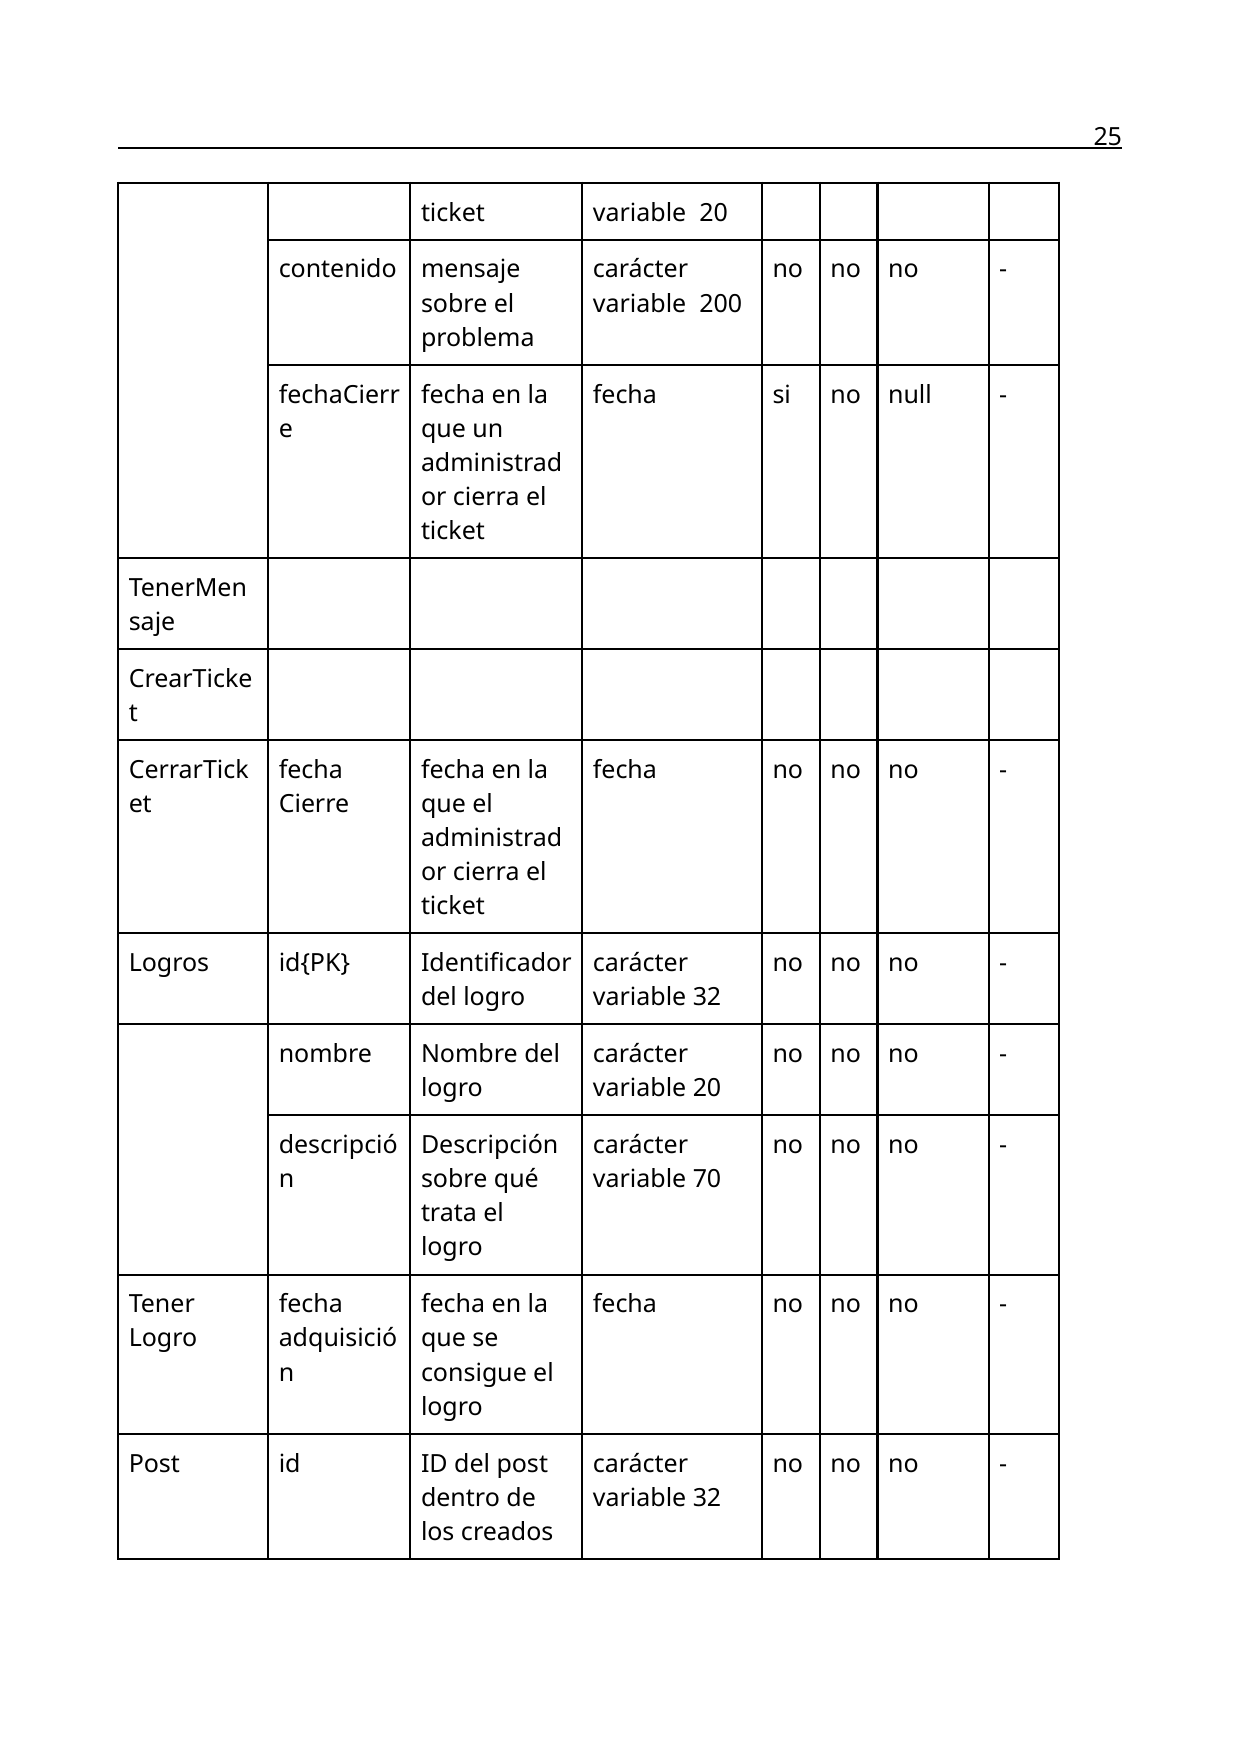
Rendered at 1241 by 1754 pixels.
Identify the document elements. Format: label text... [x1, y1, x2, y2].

table_cell [763, 184, 819, 239]
table_cell - [990, 241, 1058, 364]
table_cell fecha en la que un administrador cierra el ticket [411, 366, 581, 557]
table_cell carácter variable 32 [583, 1435, 761, 1558]
table_cell [583, 650, 761, 739]
table_cell fecha [583, 741, 761, 932]
table_cell - [990, 366, 1058, 557]
table_cell [269, 559, 409, 648]
table_cell TenerMensaje [119, 559, 267, 648]
table_cell - [990, 1435, 1058, 1558]
table_cell no [821, 366, 876, 557]
table_cell [763, 559, 819, 648]
table_cell CrearTicket [119, 650, 267, 739]
table_cell - [990, 1025, 1058, 1114]
table_cell no [821, 1116, 876, 1273]
table_cell [821, 650, 876, 739]
table_cell no [763, 1276, 819, 1433]
table_cell [763, 650, 819, 739]
table_cell - [990, 1276, 1058, 1433]
table_cell no [821, 741, 876, 932]
table_cell no [821, 1435, 876, 1558]
table_cell - [990, 184, 1058, 239]
table_cell [990, 559, 1058, 648]
table_cell no [879, 1276, 988, 1433]
table_cell [879, 650, 988, 739]
table_cell [821, 184, 876, 239]
table_cell [411, 559, 581, 648]
table_cell id [269, 1435, 409, 1558]
table_cell CerrarTicket [119, 741, 267, 932]
table_cell [269, 184, 409, 239]
table_cell - [990, 934, 1058, 1023]
table_cell [269, 650, 409, 739]
table_cell fecha [583, 1276, 761, 1433]
table_cell mensaje sobre el problema [411, 241, 581, 364]
table_cell [583, 559, 761, 648]
table_cell id{PK} [269, 934, 409, 1023]
table_cell carácter variable 20 [583, 1025, 761, 1114]
table_cell si [763, 366, 819, 557]
table_cell no [821, 241, 876, 364]
table_cell carácter variable 70 [583, 1116, 761, 1273]
table_cell fecha en la que el administrador cierra el ticket [411, 741, 581, 932]
table_cell descripción [269, 1116, 409, 1273]
table_cell no [879, 1025, 988, 1114]
table_cell [990, 650, 1058, 739]
table_cell - [990, 741, 1058, 932]
table_cell carácter variable 200 [583, 241, 761, 364]
table_cell no [763, 1435, 819, 1558]
table_cell Identificador del logro [411, 934, 581, 1023]
table_cell ID del post dentro de los creados [411, 1435, 581, 1558]
table_cell no [879, 1435, 988, 1558]
table_cell ticket [411, 184, 581, 239]
table_cell no [821, 1025, 876, 1114]
table_cell Post [119, 1435, 267, 1558]
table_cell null [879, 366, 988, 557]
table_cell [119, 184, 267, 557]
table_cell Descripción sobre qué trata el logro [411, 1116, 581, 1273]
table_cell fecha adquisición [269, 1276, 409, 1433]
table_cell no [879, 934, 988, 1023]
table_cell [821, 559, 876, 648]
table_cell no [821, 934, 876, 1023]
table_cell no [879, 241, 988, 364]
table_cell fecha en la que se consigue el logro [411, 1276, 581, 1433]
table_cell no [763, 934, 819, 1023]
table_cell fechaCierre [269, 366, 409, 557]
table_cell no [879, 741, 988, 932]
table_cell contenido [269, 241, 409, 364]
table_cell Logros [119, 934, 267, 1023]
table_cell fecha Cierre [269, 741, 409, 932]
table_cell [879, 184, 988, 239]
table_cell no [763, 741, 819, 932]
table_cell - [990, 1116, 1058, 1273]
table_cell Nombre del logro [411, 1025, 581, 1114]
table_cell no [763, 1025, 819, 1114]
table_cell nombre [269, 1025, 409, 1114]
table_cell [119, 1025, 267, 1273]
table_cell [411, 650, 581, 739]
table_cell no [821, 1276, 876, 1433]
table_cell fecha [583, 366, 761, 557]
table_cell no [879, 1116, 988, 1273]
table_cell carácter variable 32 [583, 934, 761, 1023]
table_cell no [763, 241, 819, 364]
table_cell Tener Logro [119, 1276, 267, 1433]
table_cell [879, 559, 988, 648]
table_cell no [763, 1116, 819, 1273]
table_cell variable 20 [583, 184, 761, 239]
